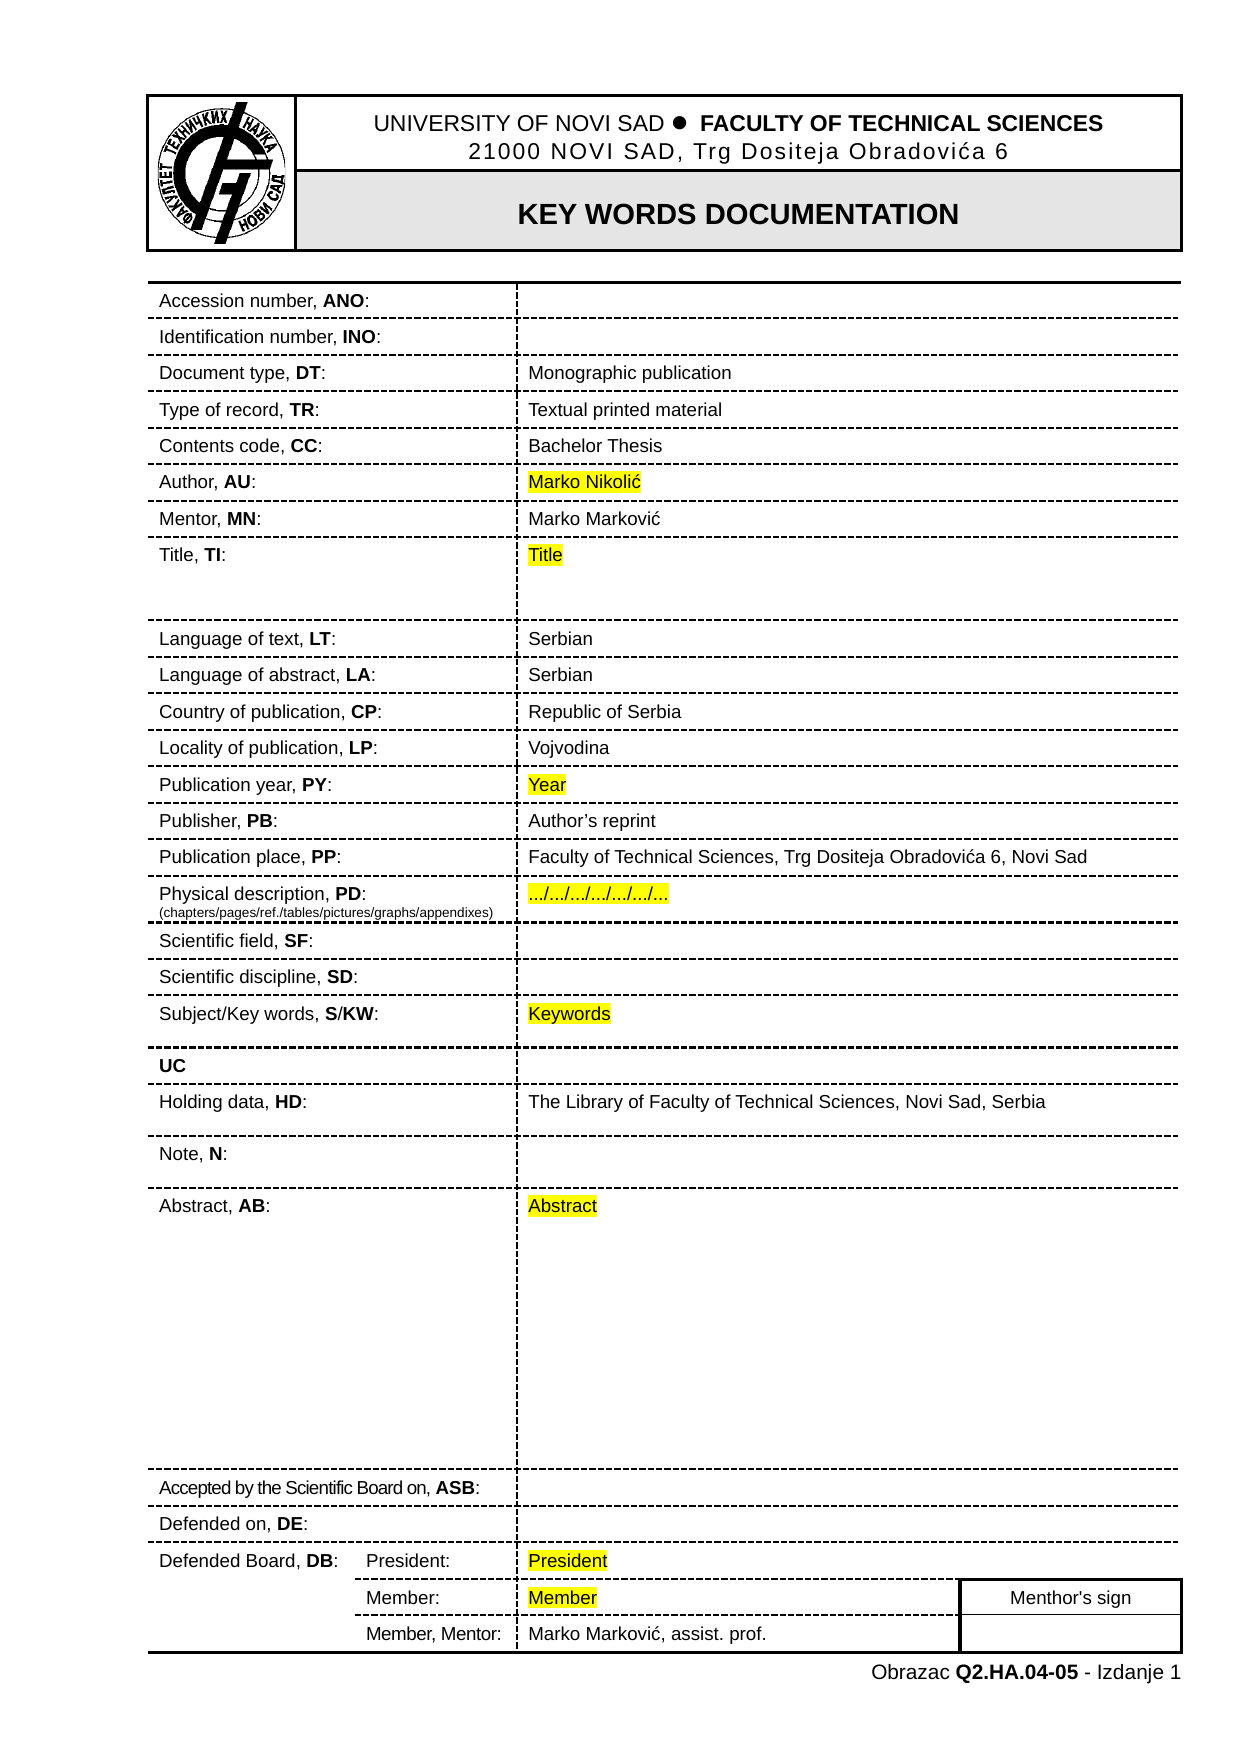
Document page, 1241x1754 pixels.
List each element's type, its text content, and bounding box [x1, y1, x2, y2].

table_cell Author, AU: [148, 463, 517, 499]
table_cell [962, 1615, 1180, 1651]
table_cell [517, 1505, 1181, 1541]
table_cell Year [517, 765, 1181, 802]
table_cell Serbian [517, 656, 1181, 692]
table_cell Vojvodina [517, 729, 1181, 765]
table_cell Defended Board, DB: [148, 1541, 354, 1578]
table_cell Faculty of Technical Sciences, Trg Dositeja Obradovića 6, Novi Sad [517, 838, 1181, 874]
table_cell Contents code, CC: [148, 427, 517, 463]
table_cell Language of text, LT: [148, 619, 517, 656]
table_cell Physical description, PD: (chapters/pages/ref./tables/pictures/graphs/appendixes) [148, 875, 517, 921]
table_cell Abstract [517, 1187, 1181, 1468]
table_cell President [517, 1541, 960, 1578]
table_cell Identification number, INO: [148, 317, 517, 354]
table_cell Scientific discipline, SD: [148, 958, 517, 994]
table_cell Member: [355, 1578, 517, 1614]
table_cell Document type, DT: [148, 354, 517, 390]
table_cell [517, 1468, 1181, 1505]
text Obrazac Q2.НА.04-05 - Izdanje 1 [148, 1660, 1181, 1684]
table_cell [517, 958, 1181, 994]
table_cell The Library of Faculty of Technical Sciences, Novi Sad, Serbia [517, 1083, 1181, 1135]
table_cell [517, 317, 1181, 354]
table_header Accession number, ANO: [148, 284, 517, 317]
table_cell Language of abstract, LA: [148, 656, 517, 692]
table_cell Menthor's sign [962, 1581, 1180, 1614]
table_cell Note, N: [148, 1135, 517, 1187]
table_cell Title, TI: [148, 536, 517, 619]
table_cell Republic of Serbia [517, 692, 1181, 729]
table_cell Publication place, PP: [148, 838, 517, 874]
table_cell Scientific field, SF: [148, 921, 517, 958]
table_cell Publication year, PY: [148, 765, 517, 802]
table_cell Bachelor Thesis [517, 427, 1181, 463]
table_cell Abstract, AB: [148, 1187, 517, 1468]
table_cell Locality of publication, LP: [148, 729, 517, 765]
table_cell Publisher, PB: [148, 802, 517, 838]
table_cell [148, 1614, 354, 1651]
table_cell Country of publication, CP: [148, 692, 517, 729]
table_cell [148, 1578, 354, 1614]
table_cell Member [517, 1578, 958, 1614]
table_cell Member, Mentor: [355, 1614, 517, 1651]
table_cell Monographic publication [517, 354, 1181, 390]
table_cell Subject/Key words, S/KW: [148, 994, 517, 1046]
table_cell Accepted by the Scientific Board on, ASB: [148, 1468, 517, 1505]
table_header [517, 284, 1181, 317]
table_cell Mentor, MN: [148, 500, 517, 536]
table_cell [517, 1046, 1181, 1083]
table_cell Marko Marković [517, 500, 1181, 536]
table_cell Author’s reprint [517, 802, 1181, 838]
table_cell Marko Marković, assist. prof. [517, 1614, 958, 1651]
table_cell Defended on, DE: [148, 1505, 517, 1541]
table_cell [517, 1135, 1181, 1187]
table_cell President: [355, 1541, 517, 1578]
table_cell Serbian [517, 619, 1181, 656]
table_cell Title [517, 536, 1181, 619]
table_cell .../.../.../.../.../.../... [517, 875, 1181, 921]
table_cell Marko Nikolić [517, 463, 1181, 499]
table_cell Type of record, TR: [148, 390, 517, 427]
table_cell UC [148, 1046, 517, 1083]
table_cell Holding data, HD: [148, 1083, 517, 1135]
picture [157, 102, 286, 244]
table_cell [960, 1541, 1181, 1578]
table_cell Textual printed material [517, 390, 1181, 427]
table_cell Keywords [517, 994, 1181, 1046]
table_cell [517, 921, 1181, 958]
